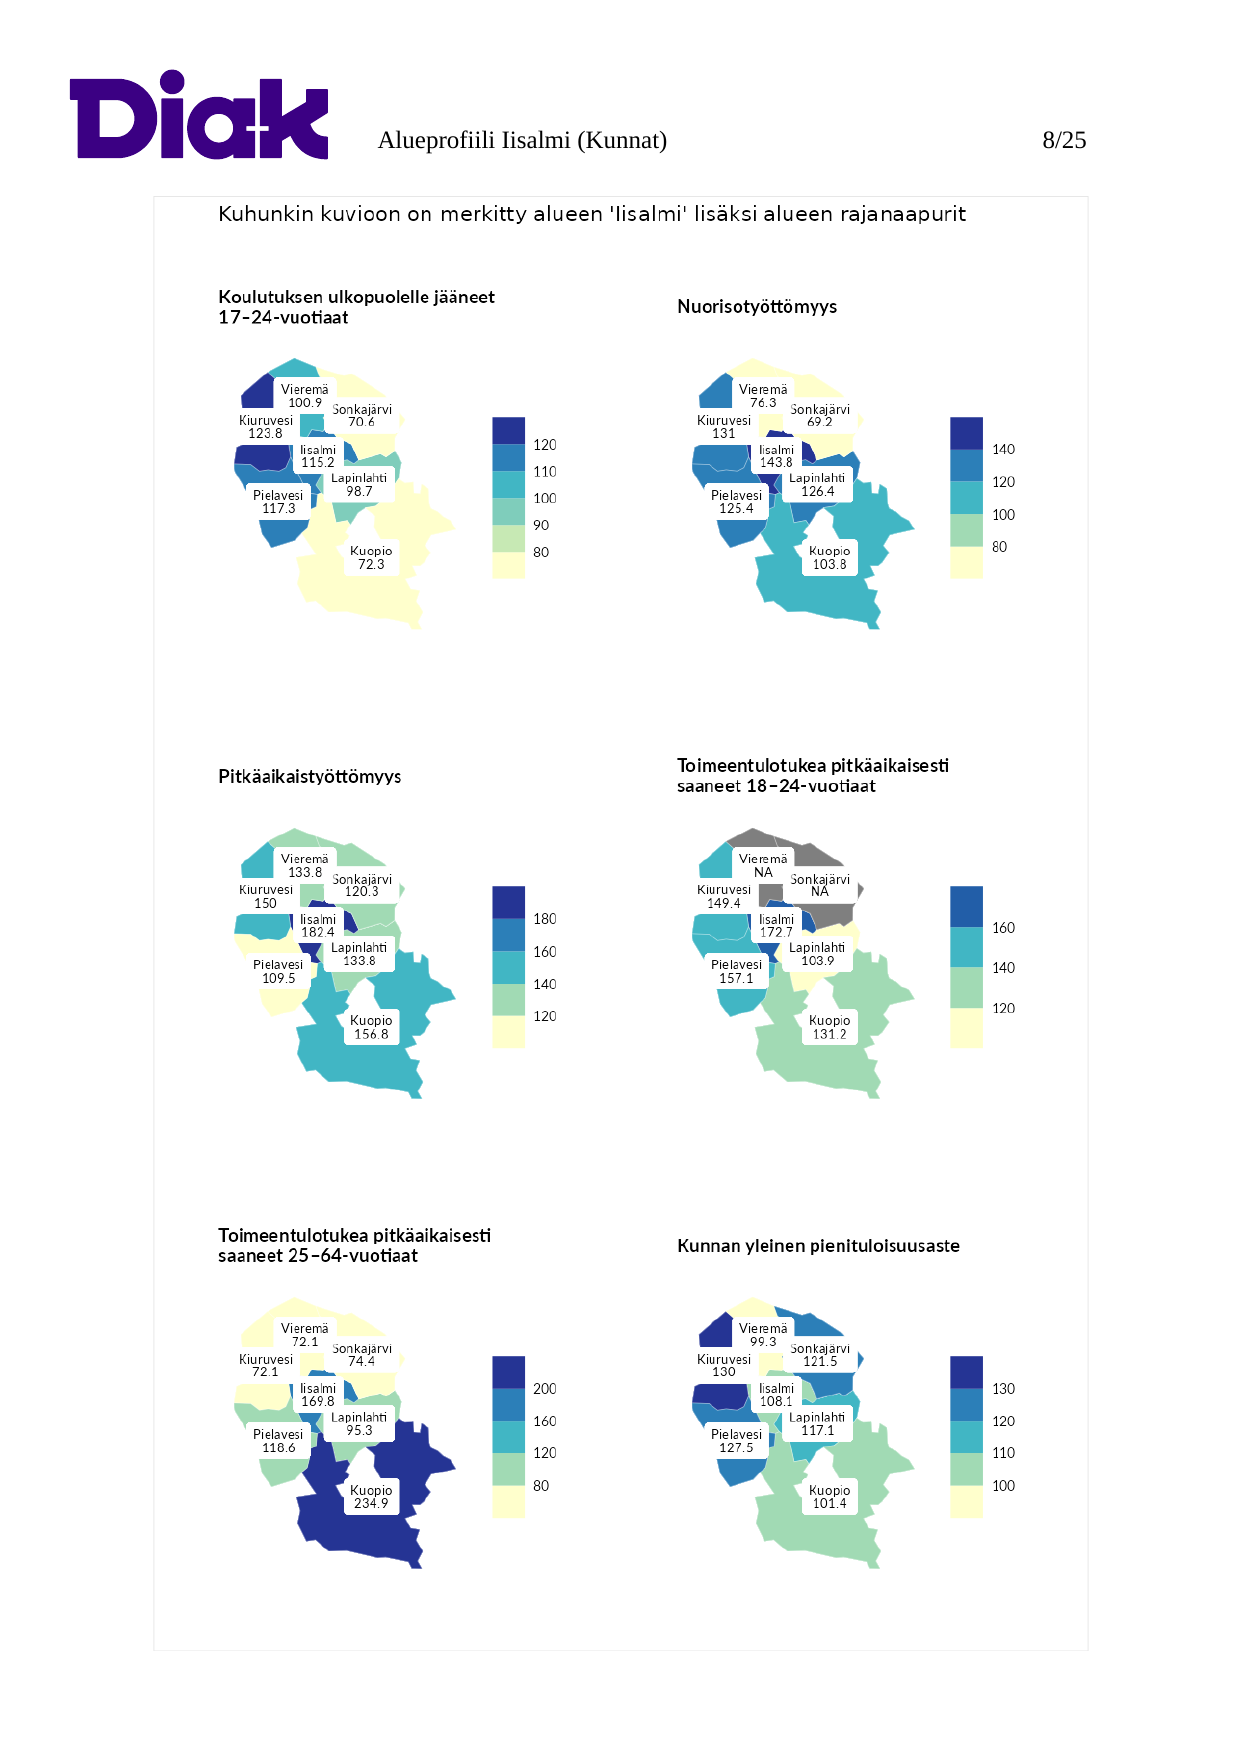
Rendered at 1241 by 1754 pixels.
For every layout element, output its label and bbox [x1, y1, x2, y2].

picture [61, 196, 1179, 1651]
